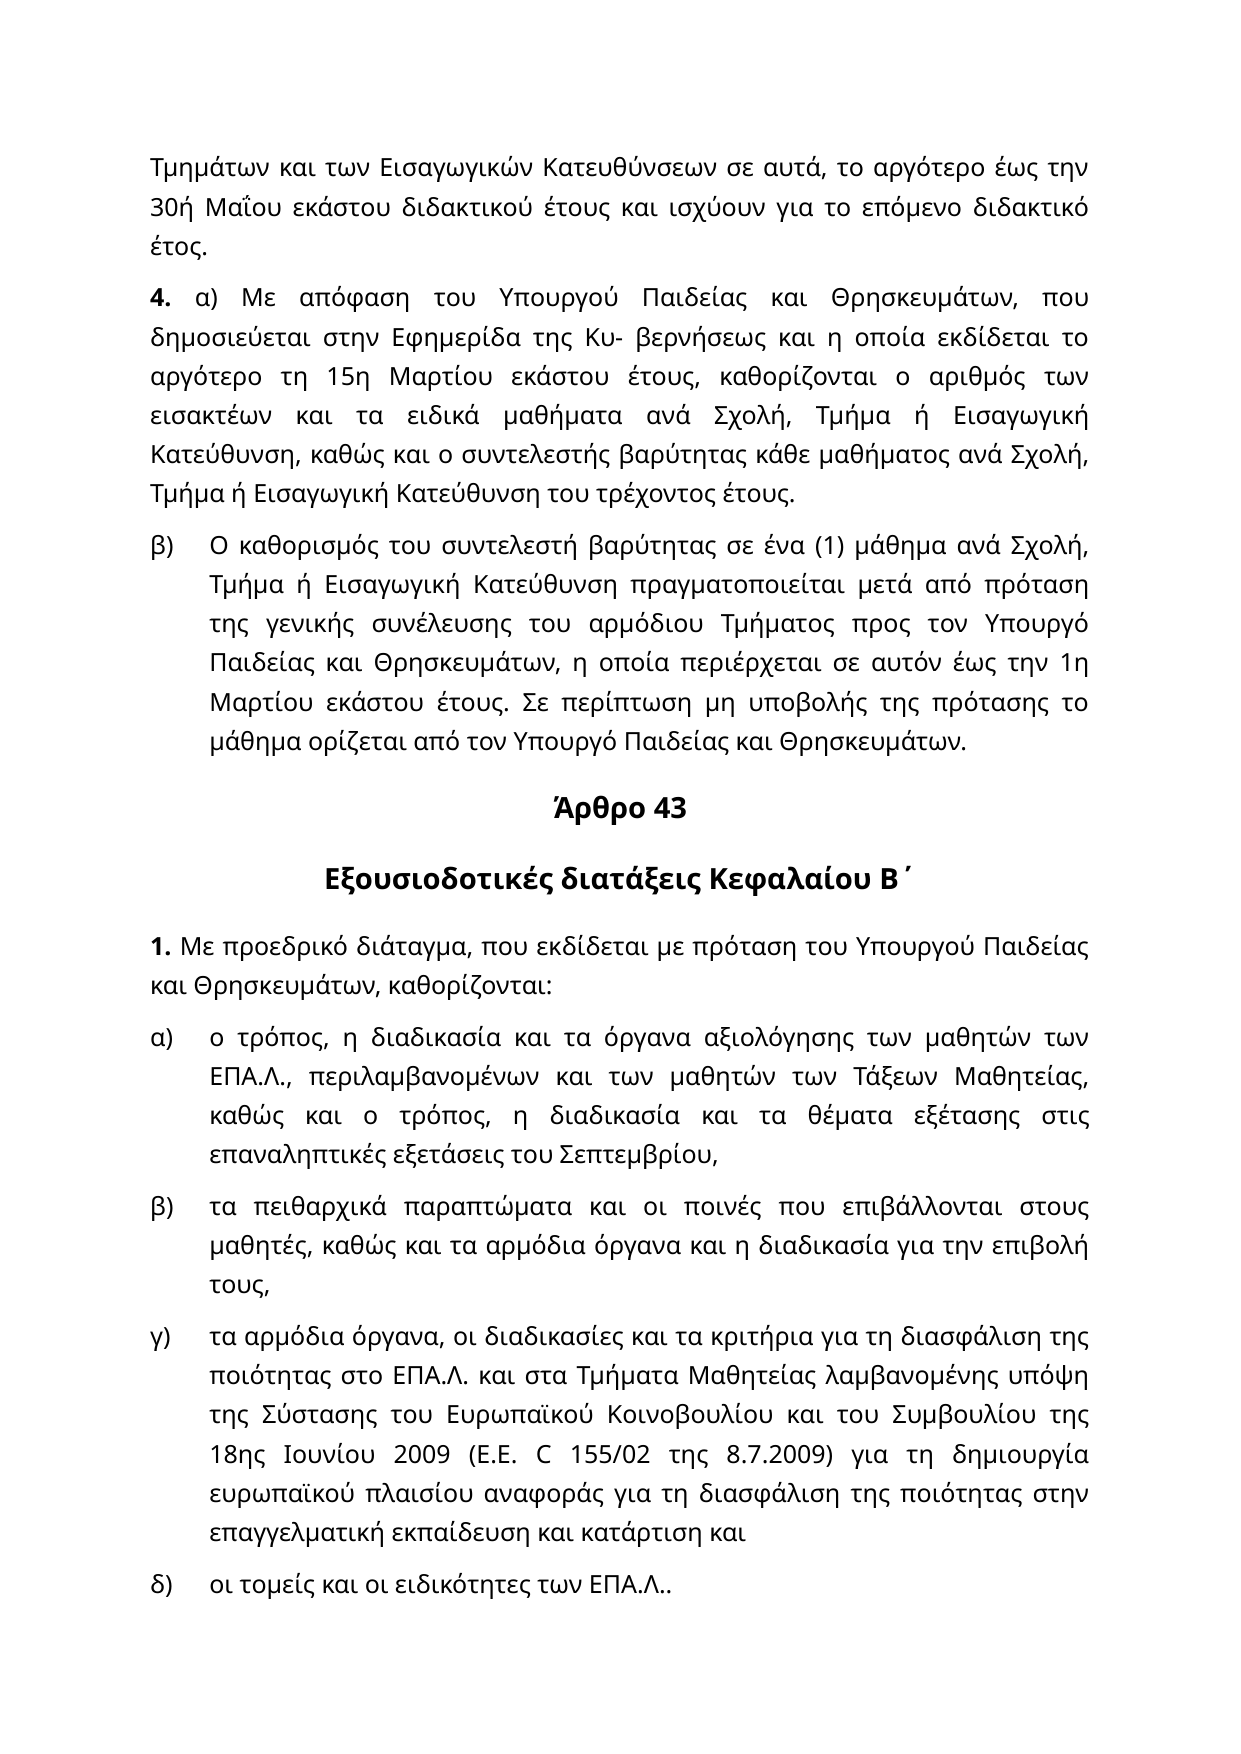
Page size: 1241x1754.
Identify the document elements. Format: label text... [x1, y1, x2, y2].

subtitle Άρθρο 43 [150, 787, 1090, 827]
list δ) οι τομείς και οι ειδικότητες των ΕΠΑ.Λ.. [150, 1566, 1090, 1600]
text Τμημάτων και των Εισαγωγικών Κατευθύνσεων σε αυτά, το αργότερο έως την 30ή Μαΐου εκάστου διδακτικού έτους και ισχύουν για το επόμενο διδακτικό έτος. [150, 150, 1090, 262]
list β) τα πειθαρχικά παραπτώματα και οι ποινές που επιβάλλονται στους μαθητές, καθώς και τα αρμόδια όργανα και η διαδικασία για την επιβολή τους, [150, 1189, 1090, 1301]
text 4. α) Με απόφαση του Υπουργού Παιδείας και Θρησκευμάτων, που δημοσιεύεται στην Εφημερίδα της Κυ- βερνήσεως και η οποία εκδίδεται το αργότερο τη 15η Μαρτίου εκάστου έτους, καθορίζονται ο αριθμός των εισακτέων και τα ειδικά μαθήματα ανά Σχολή, Τμήμα ή Εισαγωγική Κατεύθυνση, καθώς και ο συντελεστής βαρύτητας κάθε μαθήματος ανά Σχολή, Τμήμα ή Εισαγωγική Κατεύθυνση του τρέχοντος έτους. [150, 280, 1090, 510]
subtitle Εξουσιοδοτικές διατάξεις Κεφαλαίου Β΄ [150, 858, 1090, 898]
list γ) τα αρμόδια όργανα, οι διαδικασίες και τα κριτήρια για τη διασφάλιση της ποιότητας στο ΕΠΑ.Λ. και στα Τμήματα Μαθητείας λαμβανομένης υπόψη της Σύστασης του Ευρωπαϊκού Κοινοβουλίου και του Συμβουλίου της 18ης Ιουνίου 2009 (Ε.Ε. C 155/02 της 8.7.2009) για τη δημιουργία ευρωπαϊκού πλαισίου αναφοράς για τη διασφάλιση της ποιότητας στην επαγγελματική εκπαίδευση και κατάρτιση και [150, 1319, 1090, 1549]
list β) Ο καθορισμός του συντελεστή βαρύτητας σε ένα (1) μάθημα ανά Σχολή, Τμήμα ή Εισαγωγική Κατεύθυνση πραγματοποιείται μετά από πρόταση της γενικής συνέλευσης του αρμόδιου Τμήματος προς τον Υπουργό Παιδείας και Θρησκευμάτων, η οποία περιέρχεται σε αυτόν έως την 1η Μαρτίου εκάστου έτους. Σε περίπτωση μη υποβολής της πρότασης το μάθημα ορίζεται από τον Υπουργό Παιδείας και Θρησκευμάτων. [150, 527, 1090, 757]
text 1. Με προεδρικό διάταγμα, που εκδίδεται με πρόταση του Υπουργού Παιδείας και Θρησκευμάτων, καθορίζονται: [150, 929, 1090, 1002]
list α) ο τρόπος, η διαδικασία και τα όργανα αξιολόγησης των μαθητών των ΕΠΑ.Λ., περιλαμβανομένων και των μαθητών των Τάξεων Μαθητείας, καθώς και ο τρόπος, η διαδικασία και τα θέματα εξέτασης στις επαναληπτικές εξετάσεις του Σεπτεμβρίου, [150, 1019, 1090, 1171]
